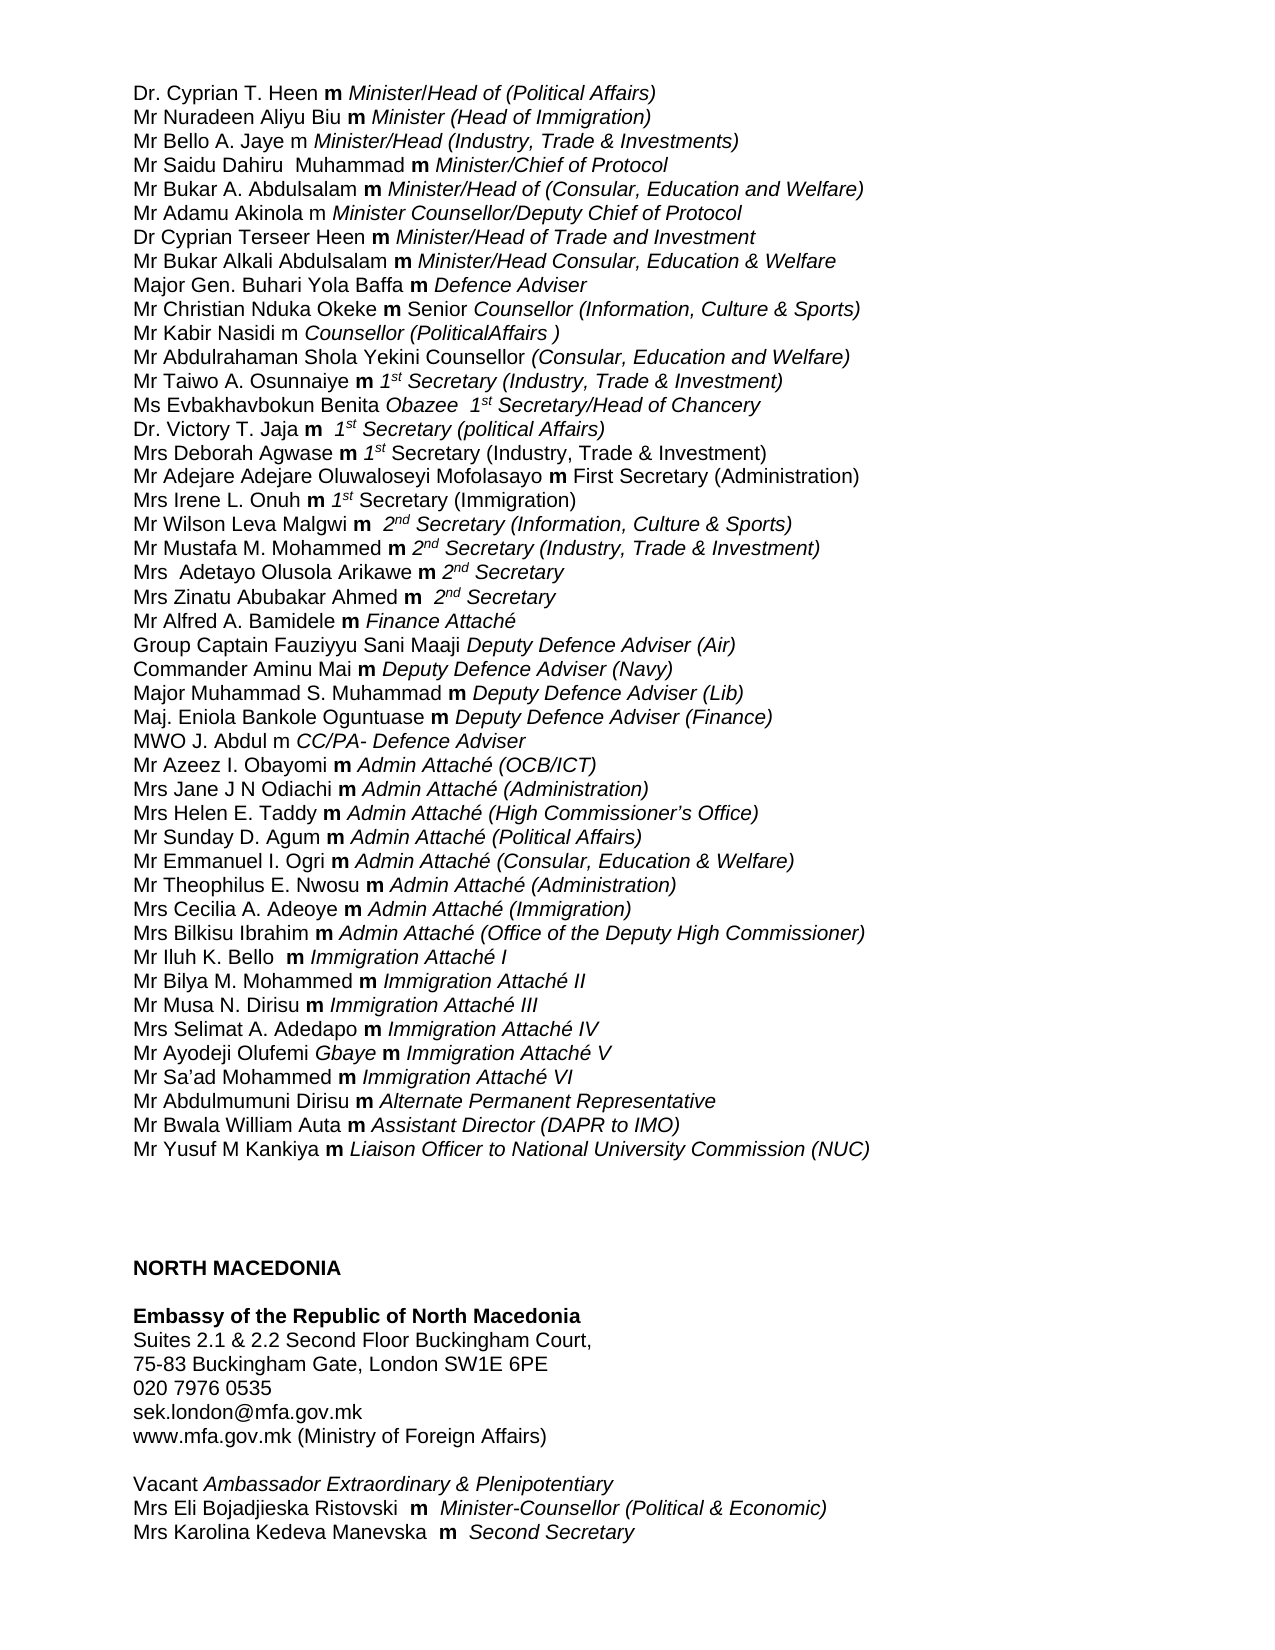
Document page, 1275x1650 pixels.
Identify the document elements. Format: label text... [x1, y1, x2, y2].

text Mr Abdulrahaman Shola Yekini Counsellor (Consular, Education and Welfare) [133, 344, 1181, 368]
text NORTH MACEDONIA [133, 1256, 1181, 1280]
text Commander Aminu Mai m Deputy Defence Adviser (Navy) [133, 657, 1181, 681]
text Mr Sunday D. Agum m Admin Attaché (Political Affairs) [133, 825, 1181, 849]
text Mr Kabir Nasidi m Counsellor (PoliticalAffairs ) [133, 321, 1181, 344]
text Group Captain Fauziyyu Sani Maaji Deputy Defence Adviser (Air) [133, 633, 1181, 657]
text Maj. Eniola Bankole Oguntuase m Deputy Defence Adviser (Finance) [133, 705, 1181, 729]
text Dr Cyprian Terseer Heen m Minister/Head of Trade and Investment [133, 225, 1181, 249]
text Mr Adejare Adejare Oluwaloseyi Mofolasayo m First Secretary (Administration) [133, 464, 1181, 488]
text Embassy of the Republic of North Macedonia [133, 1304, 1181, 1328]
text Mr Sa’ad Mohammed m Immigration Attaché VI [133, 1064, 1181, 1088]
text Mrs Zinatu Abubakar Ahmed m 2nd Secretary [133, 585, 1181, 609]
text Mr Ayodeji Olufemi Gbaye m Immigration Attaché V [133, 1041, 1181, 1064]
text Mr Saidu Dahiru Muhammad m Minister/Chief of Protocol [133, 153, 1181, 177]
text 020 7976 0535 [133, 1376, 1181, 1400]
text Mr Alfred A. Bamidele m Finance Attaché [133, 609, 1181, 633]
text Mr Christian Nduka Okeke m Senior Counsellor (Information, Culture & Sports) [133, 297, 1181, 321]
text Vacant Ambassador Extraordinary & Plenipotentiary [133, 1472, 1181, 1496]
text Dr. Victory T. Jaja m 1st Secretary (political Affairs) [133, 416, 1181, 440]
text Mrs Eli Bojadjieska Ristovski m Minister-Counsellor (Political & Economic) [133, 1496, 1181, 1520]
text Mr Bilya M. Mohammed m Immigration Attaché II [133, 969, 1181, 993]
text Mrs Jane J N Odiachi m Admin Attaché (Administration) [133, 777, 1181, 801]
text Dr. Cyprian T. Heen m Minister/Head of (Political Affairs) [133, 81, 1181, 105]
text Mr Abdulmumuni Dirisu m Alternate Permanent Representative [133, 1088, 1181, 1112]
text Mr Azeez I. Obayomi m Admin Attaché (OCB/ICT) [133, 753, 1181, 777]
text Mr Iluh K. Bello m Immigration Attaché I [133, 945, 1181, 969]
text www.mfa.gov.mk (Ministry of Foreign Affairs) [133, 1424, 1181, 1448]
text Mr Nuradeen Aliyu Biu m Minister (Head of Immigration) [133, 105, 1181, 129]
text Mr Bello A. Jaye m Minister/Head (Industry, Trade & Investments) [133, 129, 1181, 153]
text Mr Yusuf M Kankiya m Liaison Officer to National University Commission (NUC) [133, 1136, 1181, 1160]
text Mrs Adetayo Olusola Arikawe m 2nd Secretary [133, 560, 1181, 584]
text Mr Emmanuel I. Ogri m Admin Attaché (Consular, Education & Welfare) [133, 849, 1181, 873]
text Mrs Deborah Agwase m 1st Secretary (Industry, Trade & Investment) [133, 440, 1181, 464]
text Mr Taiwo A. Osunnaiye m 1st Secretary (Industry, Trade & Investment) [133, 368, 1181, 392]
text Mrs Cecilia A. Adeoye m Admin Attaché (Immigration) [133, 897, 1181, 921]
text Mr Bukar Alkali Abdulsalam m Minister/Head Consular, Education & Welfare [133, 249, 1181, 273]
text Mr Musa N. Dirisu m Immigration Attaché III [133, 993, 1181, 1017]
text Ms Evbakhavbokun Benita Obazee 1st Secretary/Head of Chancery [133, 392, 1181, 416]
text Suites 2.1 & 2.2 Second Floor Buckingham Court, [133, 1328, 1181, 1352]
text Mrs Bilkisu Ibrahim m Admin Attaché (Office of the Deputy High Commissioner) [133, 921, 1181, 945]
text Mr Wilson Leva Malgwi m 2nd Secretary (Information, Culture & Sports) [133, 512, 1181, 536]
text Mr Adamu Akinola m Minister Counsellor/Deputy Chief of Protocol [133, 201, 1181, 225]
text Major Gen. Buhari Yola Baffa m Defence Adviser [133, 273, 1181, 297]
text sek.london@mfa.gov.mk [133, 1400, 1181, 1424]
text 75-83 Buckingham Gate, London SW1E 6PE [133, 1352, 1181, 1376]
text Mr Bwala William Auta m Assistant Director (DAPR to IMO) [133, 1112, 1181, 1136]
text Mr Theophilus E. Nwosu m Admin Attaché (Administration) [133, 873, 1181, 897]
text Major Muhammad S. Muhammad m Deputy Defence Adviser (Lib) [133, 681, 1181, 705]
text Mrs Selimat A. Adedapo m Immigration Attaché IV [133, 1017, 1181, 1041]
text Mr Bukar A. Abdulsalam m Minister/Head of (Consular, Education and Welfare) [133, 177, 1181, 201]
text Mrs Irene L. Onuh m 1st Secretary (Immigration) [133, 488, 1181, 512]
text Mr Mustafa M. Mohammed m 2nd Secretary (Industry, Trade & Investment) [133, 536, 1181, 560]
text Mrs Helen E. Taddy m Admin Attaché (High Commissioner’s Office) [133, 801, 1181, 825]
text MWO J. Abdul m CC/PA- Defence Adviser [133, 729, 1181, 753]
text Mrs Karolina Kedeva Manevska m Second Secretary [133, 1520, 1181, 1544]
